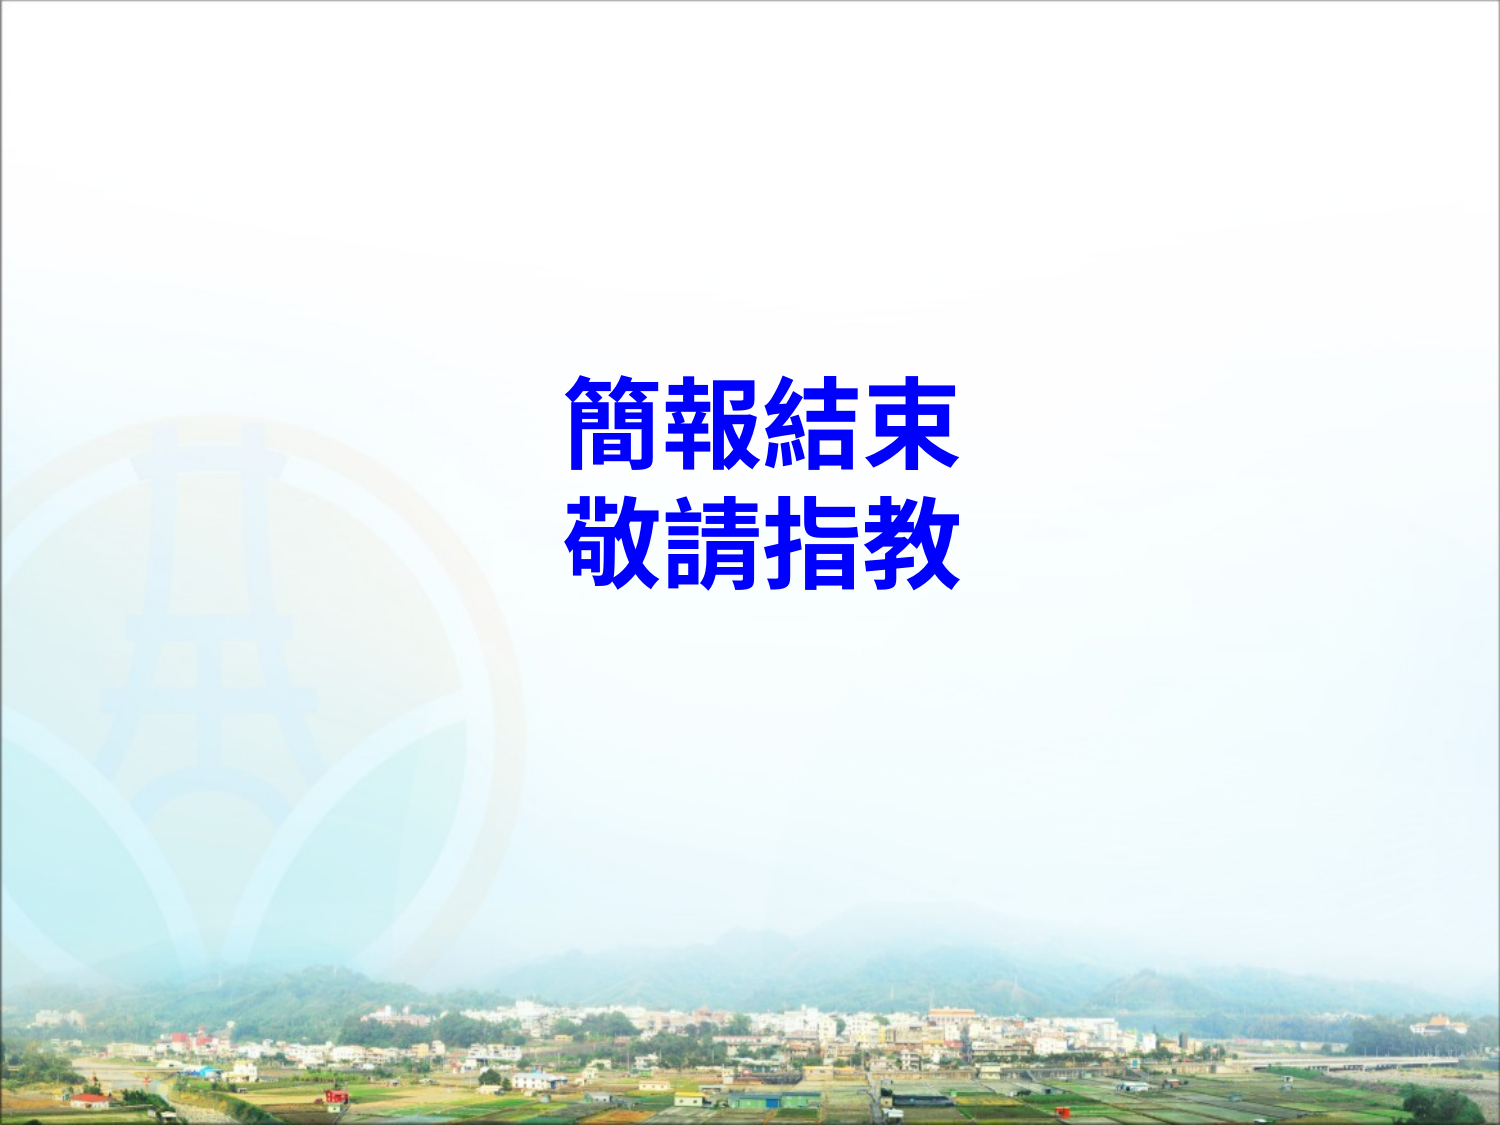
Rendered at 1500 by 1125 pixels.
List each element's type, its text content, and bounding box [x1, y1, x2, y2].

picture [0, 0, 1500, 1125]
title 簡報結束 敬請指教 [249, 324, 1275, 638]
